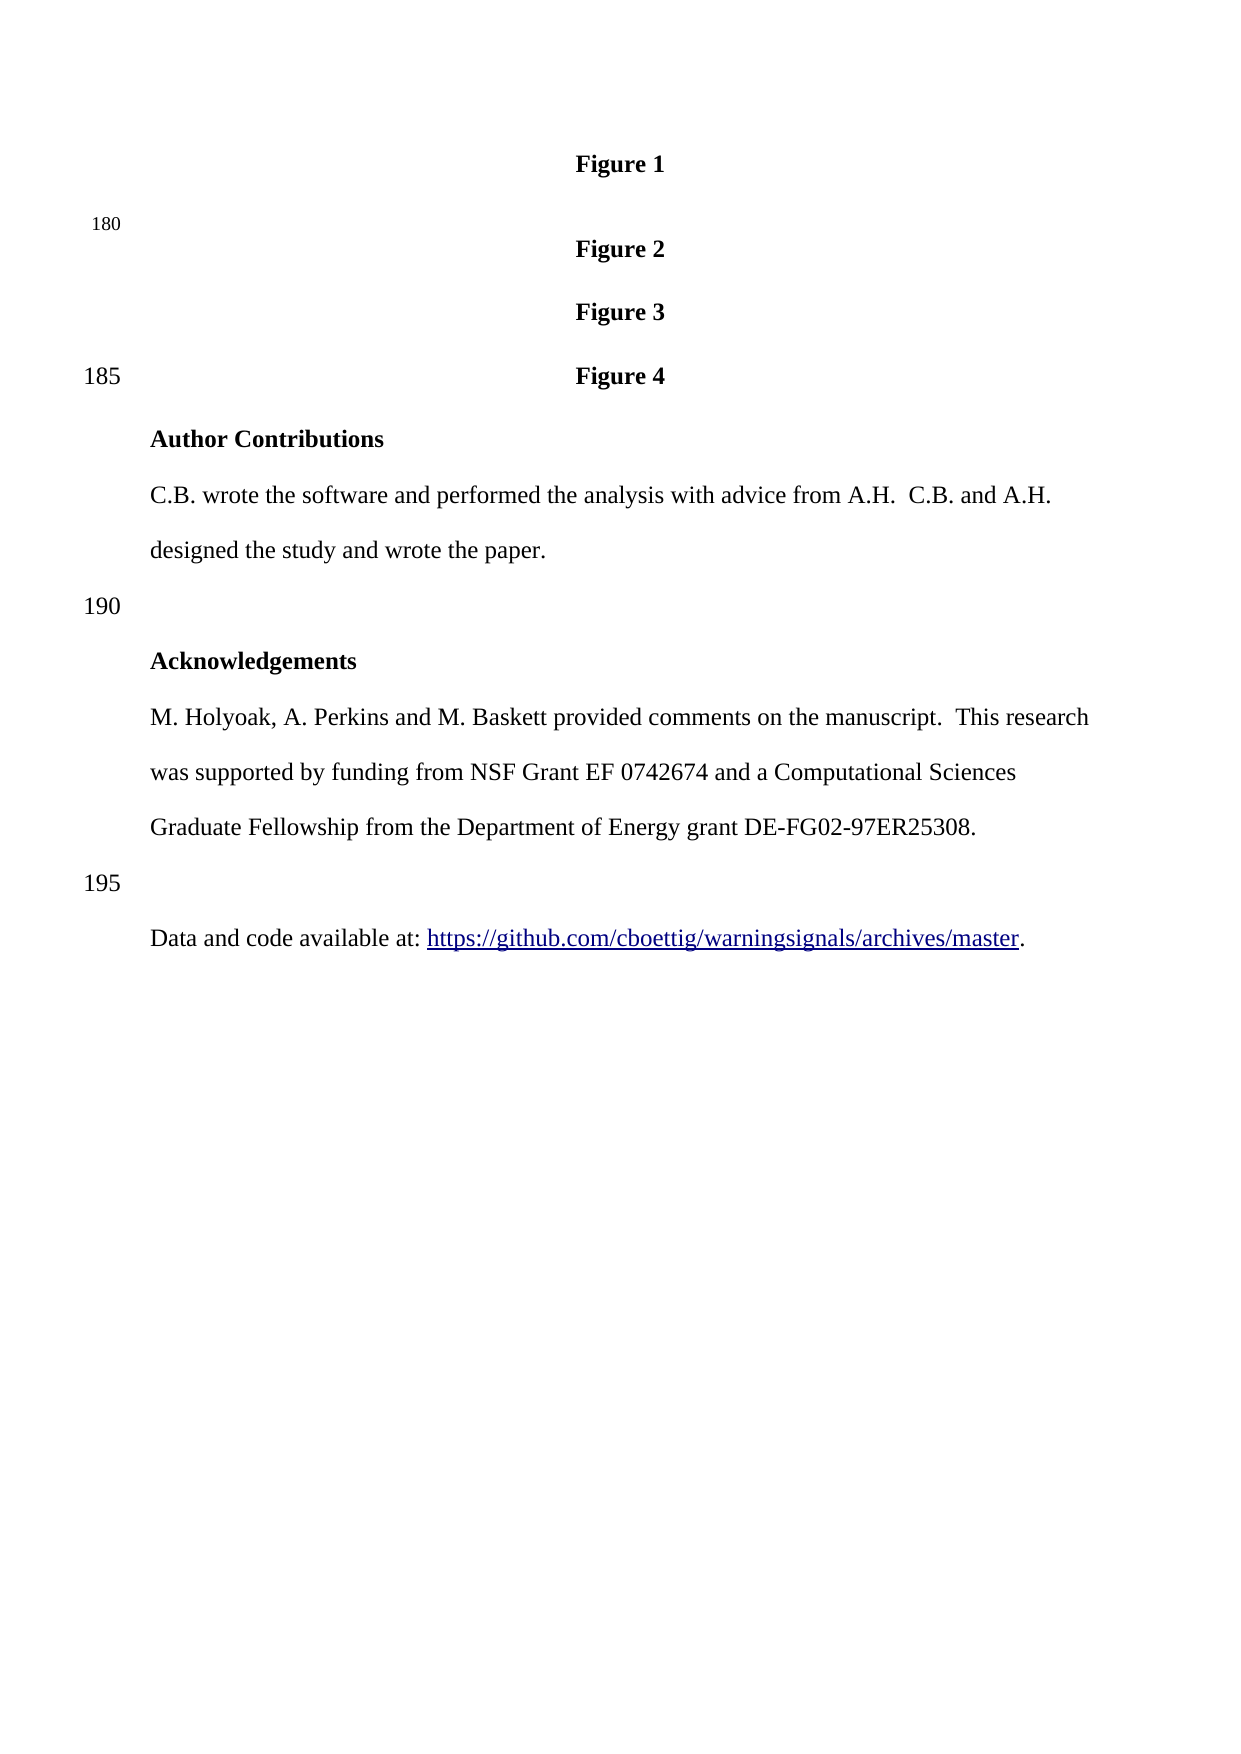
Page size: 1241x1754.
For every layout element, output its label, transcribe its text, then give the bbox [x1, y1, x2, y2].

text M. Holyoak, A. Perkins and M. Baskett provided comments on the manuscript. This research was supported by funding from NSF Grant EF 0742674 and a Computational Sciences Graduate Fellowship from the Department of Energy grant DE-FG02-97ER25308. [150, 703, 1090, 841]
text Figure 3 [150, 298, 1090, 326]
text Acknowledgements [150, 647, 1090, 675]
text Figure 2 [150, 235, 1090, 263]
text Author Contributions [150, 426, 1090, 453]
text Figure 4 [150, 362, 1090, 390]
text Figure 1 [150, 150, 1090, 178]
text C.B. wrote the software and performed the analysis with advice from A.H. C.B. and A.H. designed the study and wrote the paper. [150, 481, 1090, 564]
text Data and code available at: https://github.com/cboettig/warningsignals/archives/master. [150, 924, 1090, 952]
